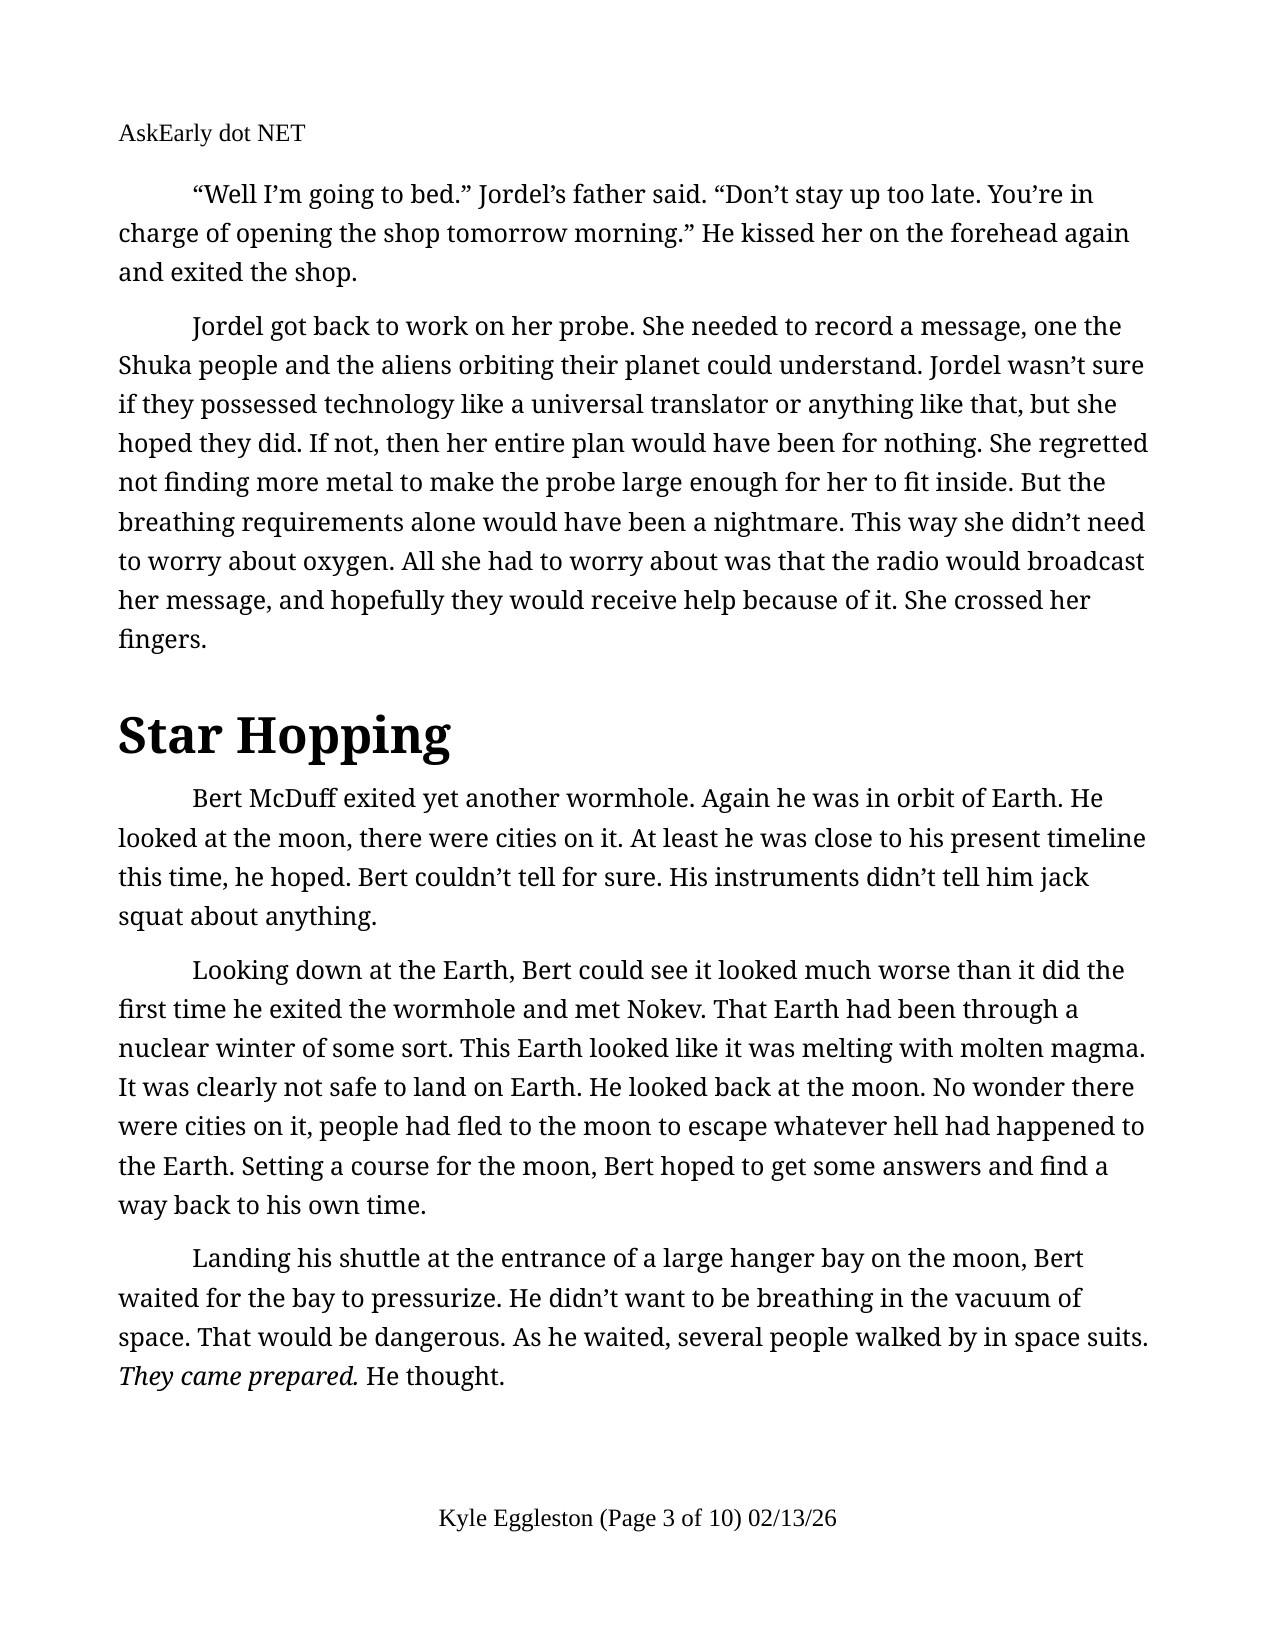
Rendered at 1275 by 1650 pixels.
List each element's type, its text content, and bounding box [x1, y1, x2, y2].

text Landing his shuttle at the entrance of a large hanger bay on the moon, Bert waited for the bay to pressurize. He didn’t want to be breathing in the vacuum of space. That would be dangerous. As he waited, several people walked by in space suits. They came prepared. He thought. [118, 1241, 1157, 1393]
subtitle Star Hopping [118, 701, 1157, 769]
text “Well I’m going to bed.” Jordel’s father said. “Don’t stay up too late. You’re in charge of opening the shop tomorrow morning.” He kissed her on the forehead again and exited the shop. [118, 176, 1157, 289]
text Jordel got back to work on her probe. She needed to record a message, one the Shuka people and the aliens orbiting their planet could understand. Jordel wasn’t sure if they possessed technology like a universal translator or anything like that, but she hoped they did. If not, then her entire plan would have been for nothing. She regretted not finding more metal to make the probe large enough for her to fit inside. But the breathing requirements alone would have been a nightmare. This way she didn’t need to worry about oxygen. All she had to worry about was that the radio would broadcast her message, and hopefully they would receive help because of it. She crossed her fingers. [118, 308, 1157, 656]
text Bert McDuff exited yet another wormhole. Again he was in orbit of Earth. He looked at the moon, there were cities on it. At least he was close to his present timeline this time, he hoped. Bert couldn’t tell for sure. His instruments didn’t tell him jack squat about anything. [118, 781, 1157, 933]
text Looking down at the Earth, Bert could see it looked much worse than it did the first time he exited the wormhole and met Nokev. That Earth had been through a nuclear winter of some sort. This Earth looked like it was melting with molten magma. It was clearly not safe to land on Earth. He looked back at the moon. No wonder there were cities on it, people had fled to the moon to escape whatever hell had happened to the Earth. Setting a course for the moon, Bert hoped to get some answers and find a way back to his own time. [118, 952, 1157, 1221]
